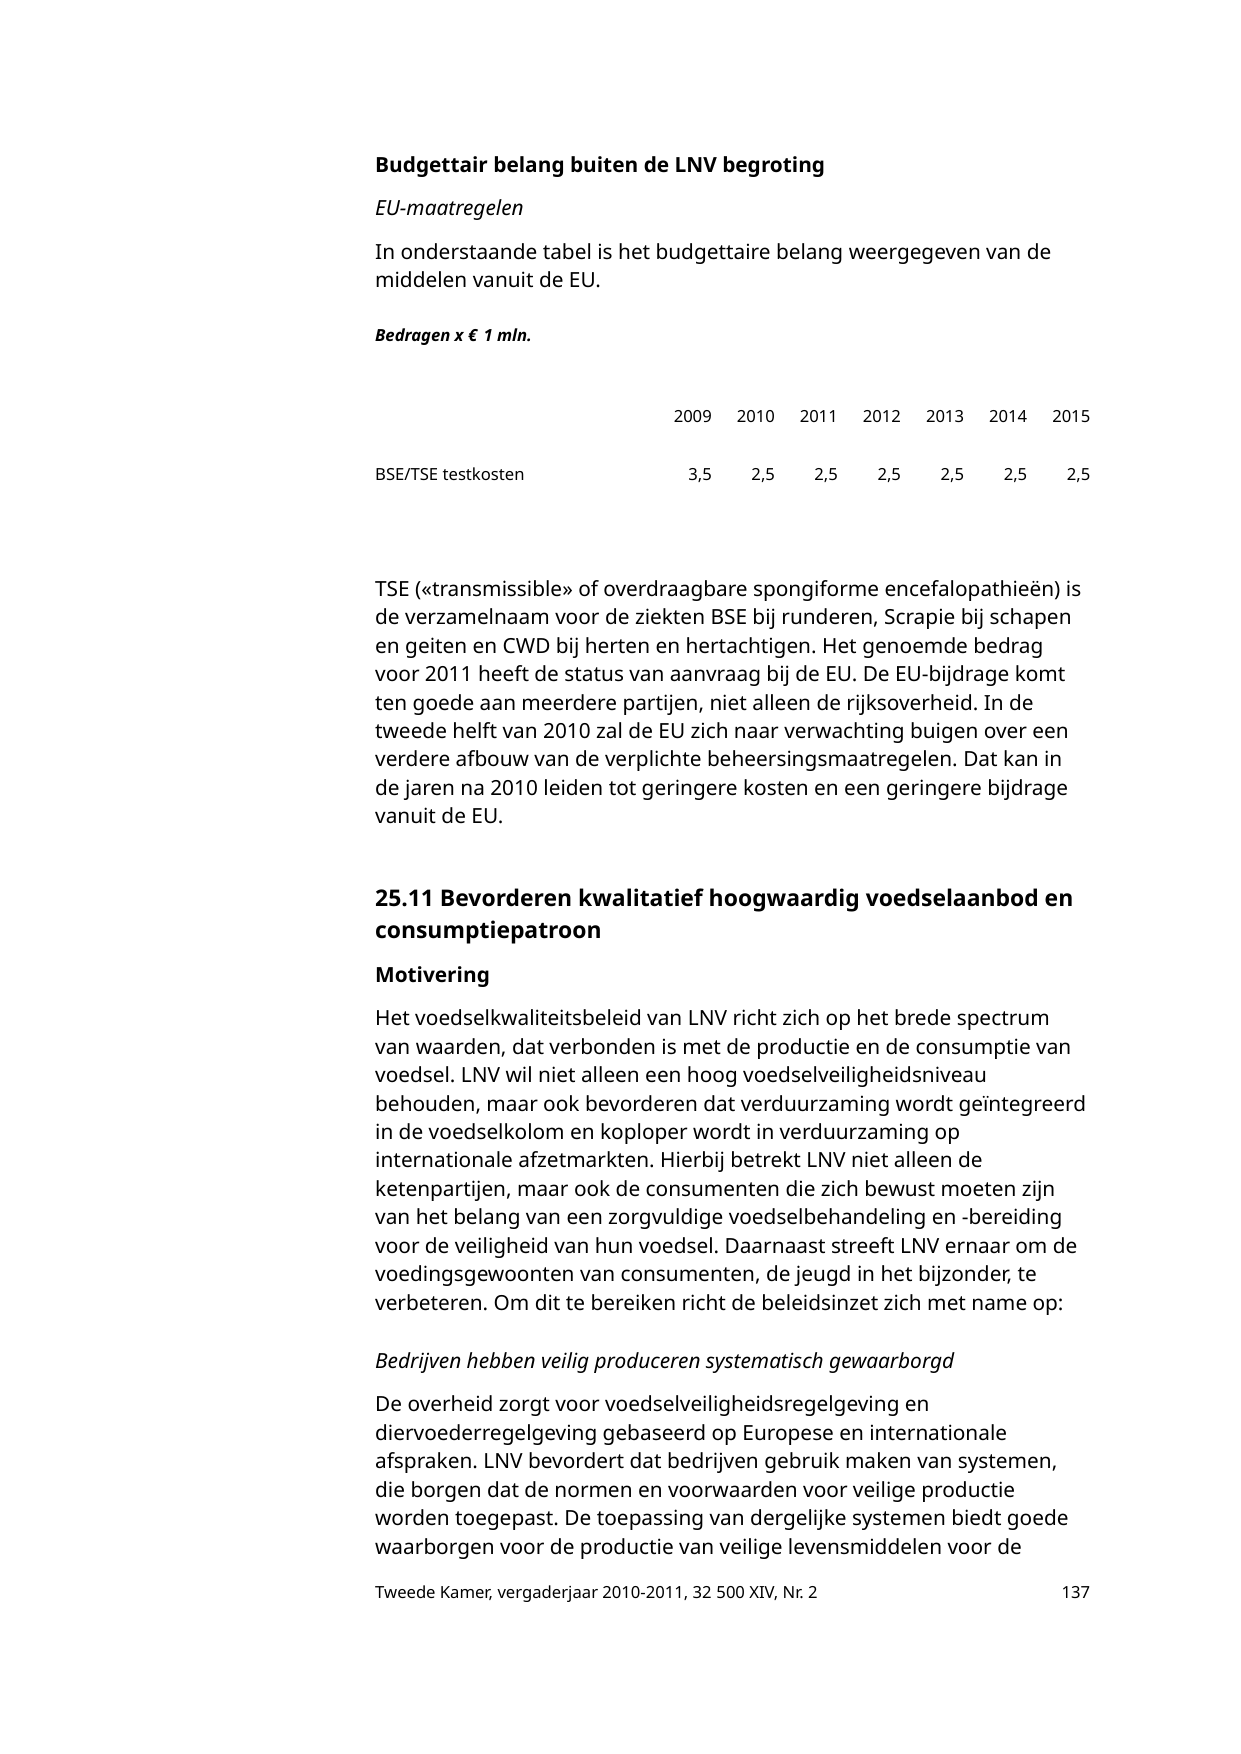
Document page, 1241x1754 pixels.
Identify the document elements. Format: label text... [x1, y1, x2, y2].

table_header [375, 404, 648, 463]
text Motivering [375, 960, 1090, 988]
table_header 2010 [711, 404, 774, 463]
table_cell 2,5 [711, 463, 774, 516]
table_header 2011 [775, 404, 838, 463]
table_header 2015 [1027, 404, 1090, 463]
table_header 2014 [964, 404, 1027, 463]
table_cell 2,5 [838, 463, 901, 516]
text Het voedselkwaliteitsbeleid van LNV richt zich op het brede spectrum van waarden, dat verbonden is met de productie en de consumptie van voedsel. LNV wil niet alleen een hoog voedselveiligheidsniveau behouden, maar ook bevorderen dat verduurzaming wordt geïntegreerd in de voedselkolom en koploper wordt in verduurzaming op internationale afzetmarkten. Hierbij betrekt LNV niet alleen de ketenpartijen, maar ook de consumenten die zich bewust moeten zijn van het belang van een zorgvuldige voedselbehandeling en -bereiding voor de veiligheid van hun voedsel. Daarnaast streeft LNV ernaar om de voedingsgewoonten van consumenten, de jeugd in het bijzonder, te verbeteren. Om dit te bereiken richt de beleidsinzet zich met name op: [375, 1003, 1090, 1316]
table_cell 2,5 [901, 463, 964, 516]
text Budgettair belang buiten de LNV begroting [375, 150, 1090, 178]
subtitle 25.11 Bevorderen kwalitatief hoogwaardig voedselaanbod en consumptiepatroon [375, 882, 1090, 945]
table_cell 2,5 [1027, 463, 1090, 516]
table_header 2012 [838, 404, 901, 463]
text EU-maatregelen [375, 193, 1090, 222]
text De overheid zorgt voor voedselveiligheidsregelgeving en diervoederregelgeving gebaseerd op Europese en internationale afspraken. LNV bevordert dat bedrijven gebruik maken van systemen, die borgen dat de normen en voorwaarden voor veilige productie worden toegepast. De toepassing van dergelijke systemen biedt goede waarborgen voor de productie van veilige levensmiddelen voor de [375, 1389, 1090, 1560]
table_header 2009 [648, 404, 711, 463]
table_cell BSE/TSE testkosten [375, 463, 648, 516]
text Bedrijven hebben veilig produceren systematisch gewaarborgd [375, 1346, 1090, 1374]
text In onderstaande tabel is het budgettaire belang weergegeven van de middelen vanuit de EU. [375, 237, 1090, 294]
table_cell 2,5 [775, 463, 838, 516]
table_header 2013 [901, 404, 964, 463]
text Bedragen x € 1 mln. [375, 324, 1090, 346]
table_cell 2,5 [964, 463, 1027, 516]
table_cell 3,5 [648, 463, 711, 516]
text TSE («transmissible» of overdraagbare spongiforme encefalopathieën) is de verzamelnaam voor de ziekten BSE bij runderen, Scrapie bij schapen en geiten en CWD bij herten en hertachtigen. Het genoemde bedrag voor 2011 heeft de status van aanvraag bij de EU. De EU-bijdrage komt ten goede aan meerdere partijen, niet alleen de rijksoverheid. In de tweede helft van 2010 zal de EU zich naar verwachting buigen over een verdere afbouw van de verplichte beheersingsmaatregelen. Dat kan in de jaren na 2010 leiden tot geringere kosten en een geringere bijdrage vanuit de EU. [375, 574, 1090, 830]
